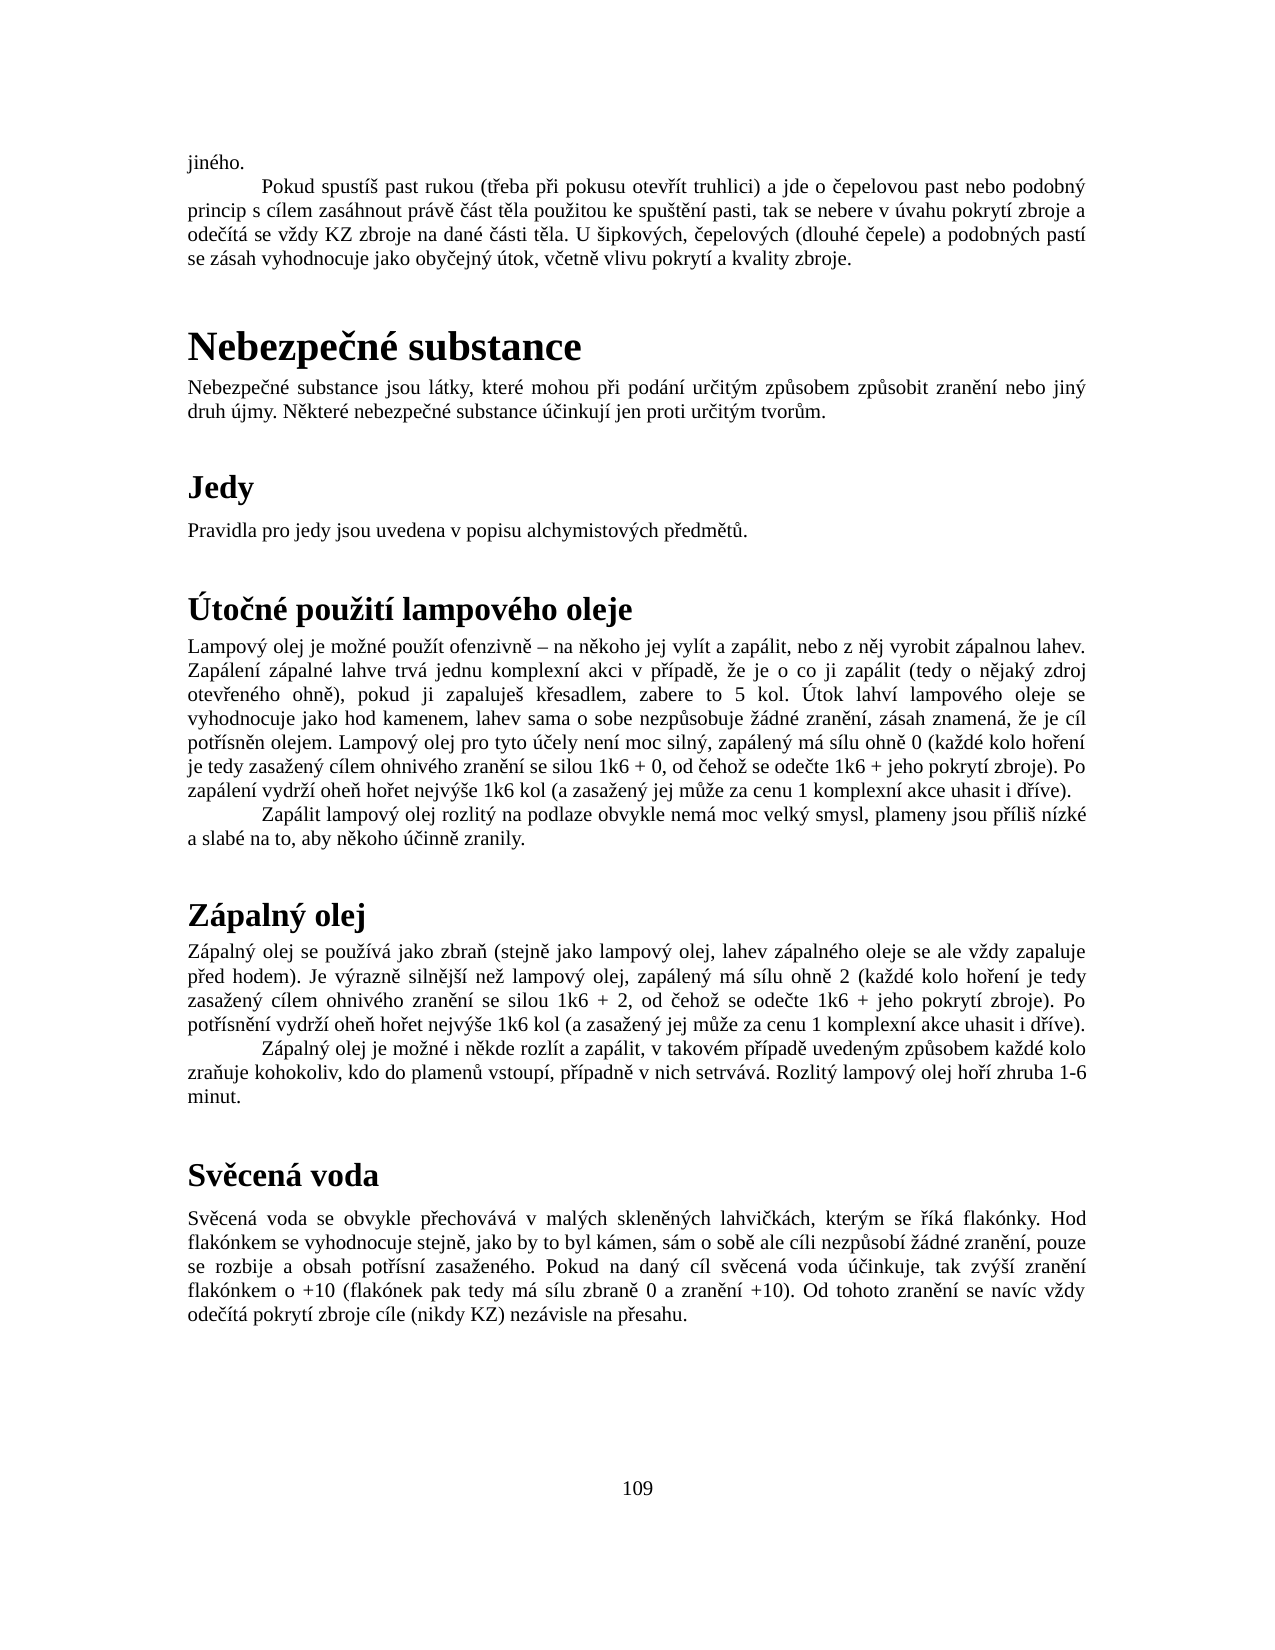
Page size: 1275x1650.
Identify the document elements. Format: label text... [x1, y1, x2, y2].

text Lampový olej je možné použít ofenzivně – na někoho jej vylít a zapálit, nebo z něj vyrobit zápalnou lahev. Zapálení zápalné lahve trvá jednu komplexní akci v případě, že je o co ji zapálit (tedy o nějaký zdroj otevřeného ohně), pokud ji zapaluješ křesadlem, zabere to 5 kol. Útok lahví lampového oleje se vyhodnocuje jako hod kamenem, lahev sama o sobe nezpůsobuje žádné zranění, zásah znamená, že je cíl potřísněn olejem. Lampový olej pro tyto účely není moc silný, zapálený má sílu ohně 0 (každé kolo hoření je tedy zasažený cílem ohnivého zranění se silou 1k6 + 0, od čehož se odečte 1k6 + jeho pokrytí zbroje). Po zapálení vydrží oheň hořet nejvýše 1k6 kol (a zasažený jej může za cenu 1 komplexní akce uhasit i dříve). Zapálit lampový olej rozlitý na podlaze obvykle nemá moc velký smysl, plameny jsou příliš nízké a slabé na to, aby někoho účinně zranily. [187, 634, 1087, 850]
subtitle Jedy [187, 468, 1087, 506]
text Pravidla pro jedy jsou uvedena v popisu alchymistových předmětů. [187, 518, 1087, 542]
subtitle Nebezpečné substance [187, 321, 1087, 369]
text Nebezpečné substance jsou látky, které mohou při podání určitým způsobem způsobit zranění nebo jiný druh újmy. Některé nebezpečné substance účinkují jen proti určitým tvorům. [187, 375, 1087, 423]
subtitle Zápalný olej [187, 895, 1087, 933]
subtitle Svěcená voda [187, 1156, 1087, 1194]
text Svěcená voda se obvykle přechovává v malých skleněných lahvičkách, kterým se říká flakónky. Hod flakónkem se vyhodnocuje stejně, jako by to byl kámen, sám o sobě ale cíli nezpůsobí žádné zranění, pouze se rozbije a obsah potřísní zasaženého. Pokud na daný cíl svěcená voda účinkuje, tak zvýší zranění flakónkem o +10 (flakónek pak tedy má sílu zbraně 0 a zranění +10). Od tohoto zranění se navíc vždy odečítá pokrytí zbroje cíle (nikdy KZ) nezávisle na přesahu. [187, 1206, 1087, 1326]
subtitle Útočné použití lampového oleje [187, 589, 1087, 628]
text jiného. Pokud spustíš past rukou (třeba při pokusu otevřít truhlici) a jde o čepelovou past nebo podobný princip s cílem zasáhnout právě část těla použitou ke spuštění pasti, tak se nebere v úvahu pokrytí zbroje a odečítá se vždy KZ zbroje na dané části těla. U šipkových, čepelových (dlouhé čepele) a podobných pastí se zásah vyhodnocuje jako obyčejný útok, včetně vlivu pokrytí a kvality zbroje. [187, 150, 1087, 270]
text Zápalný olej se používá jako zbraň (stejně jako lampový olej, lahev zápalného oleje se ale vždy zapaluje před hodem). Je výrazně silnější než lampový olej, zapálený má sílu ohně 2 (každé kolo hoření je tedy zasažený cílem ohnivého zranění se silou 1k6 + 2, od čehož se odečte 1k6 + jeho pokrytí zbroje). Po potřísnění vydrží oheň hořet nejvýše 1k6 kol (a zasažený jej může za cenu 1 komplexní akce uhasit i dříve). Zápalný olej je možné i někde rozlít a zapálit, v takovém případě uvedeným způsobem každé kolo zraňuje kohokoliv, kdo do plamenů vstoupí, případně v nich setrvává. Rozlitý lampový olej hoří zhruba 1-6 minut. [187, 939, 1087, 1108]
